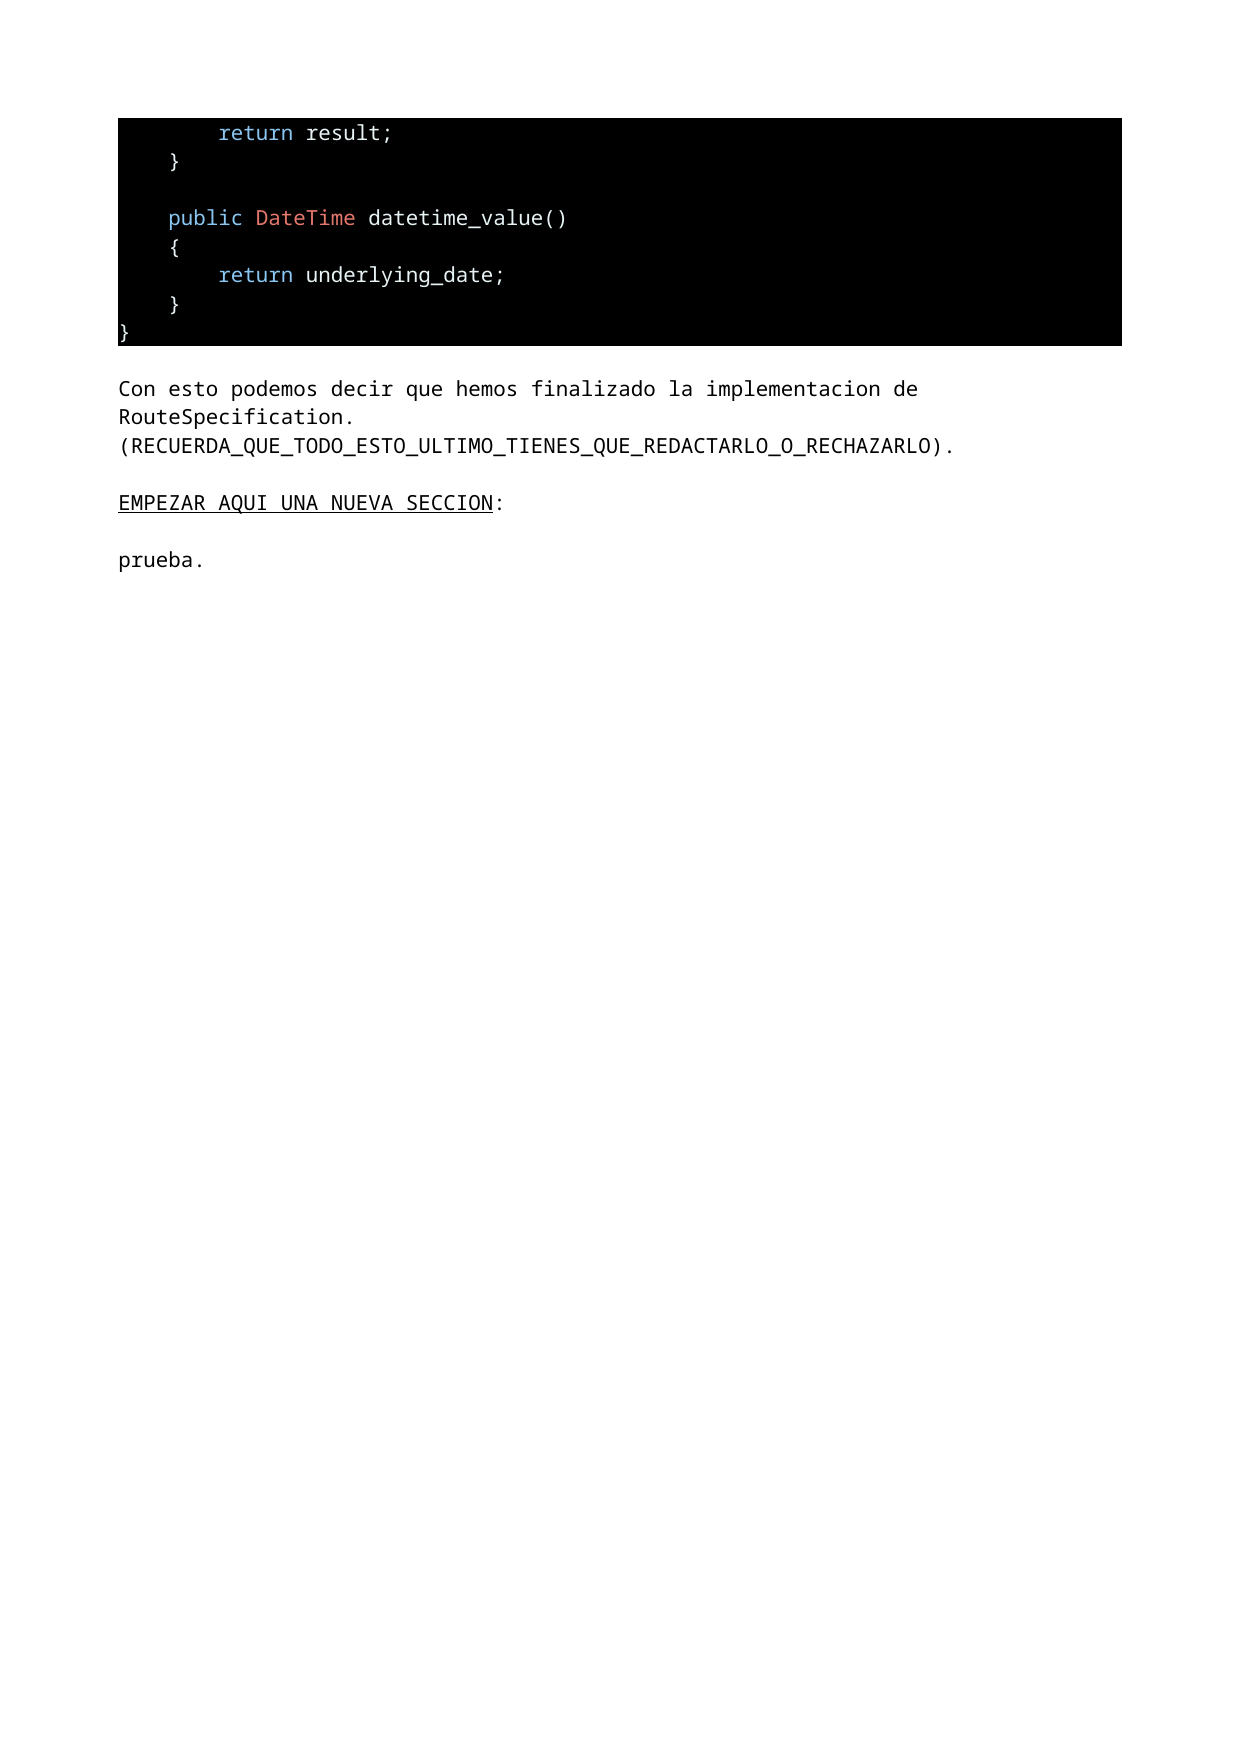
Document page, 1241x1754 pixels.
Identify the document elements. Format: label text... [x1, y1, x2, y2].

text prueba. [118, 545, 1122, 573]
text public DateTime datetime_value() [118, 203, 1122, 232]
text } [118, 289, 1122, 317]
text { [118, 232, 1122, 260]
text EMPEZAR AQUI UNA NUEVA SECCION: [118, 488, 1122, 516]
text return underlying_date; [118, 260, 1122, 289]
text return result; [118, 118, 1122, 147]
text } [118, 147, 1122, 175]
text } [118, 317, 1122, 346]
text Con esto podemos decir que hemos finalizado la implementacion de RouteSpecification. (RECUERDA_QUE_TODO_ESTO_ULTIMO_TIENES_QUE_REDACTARLO_O_RECHAZARLO). [118, 374, 1122, 459]
